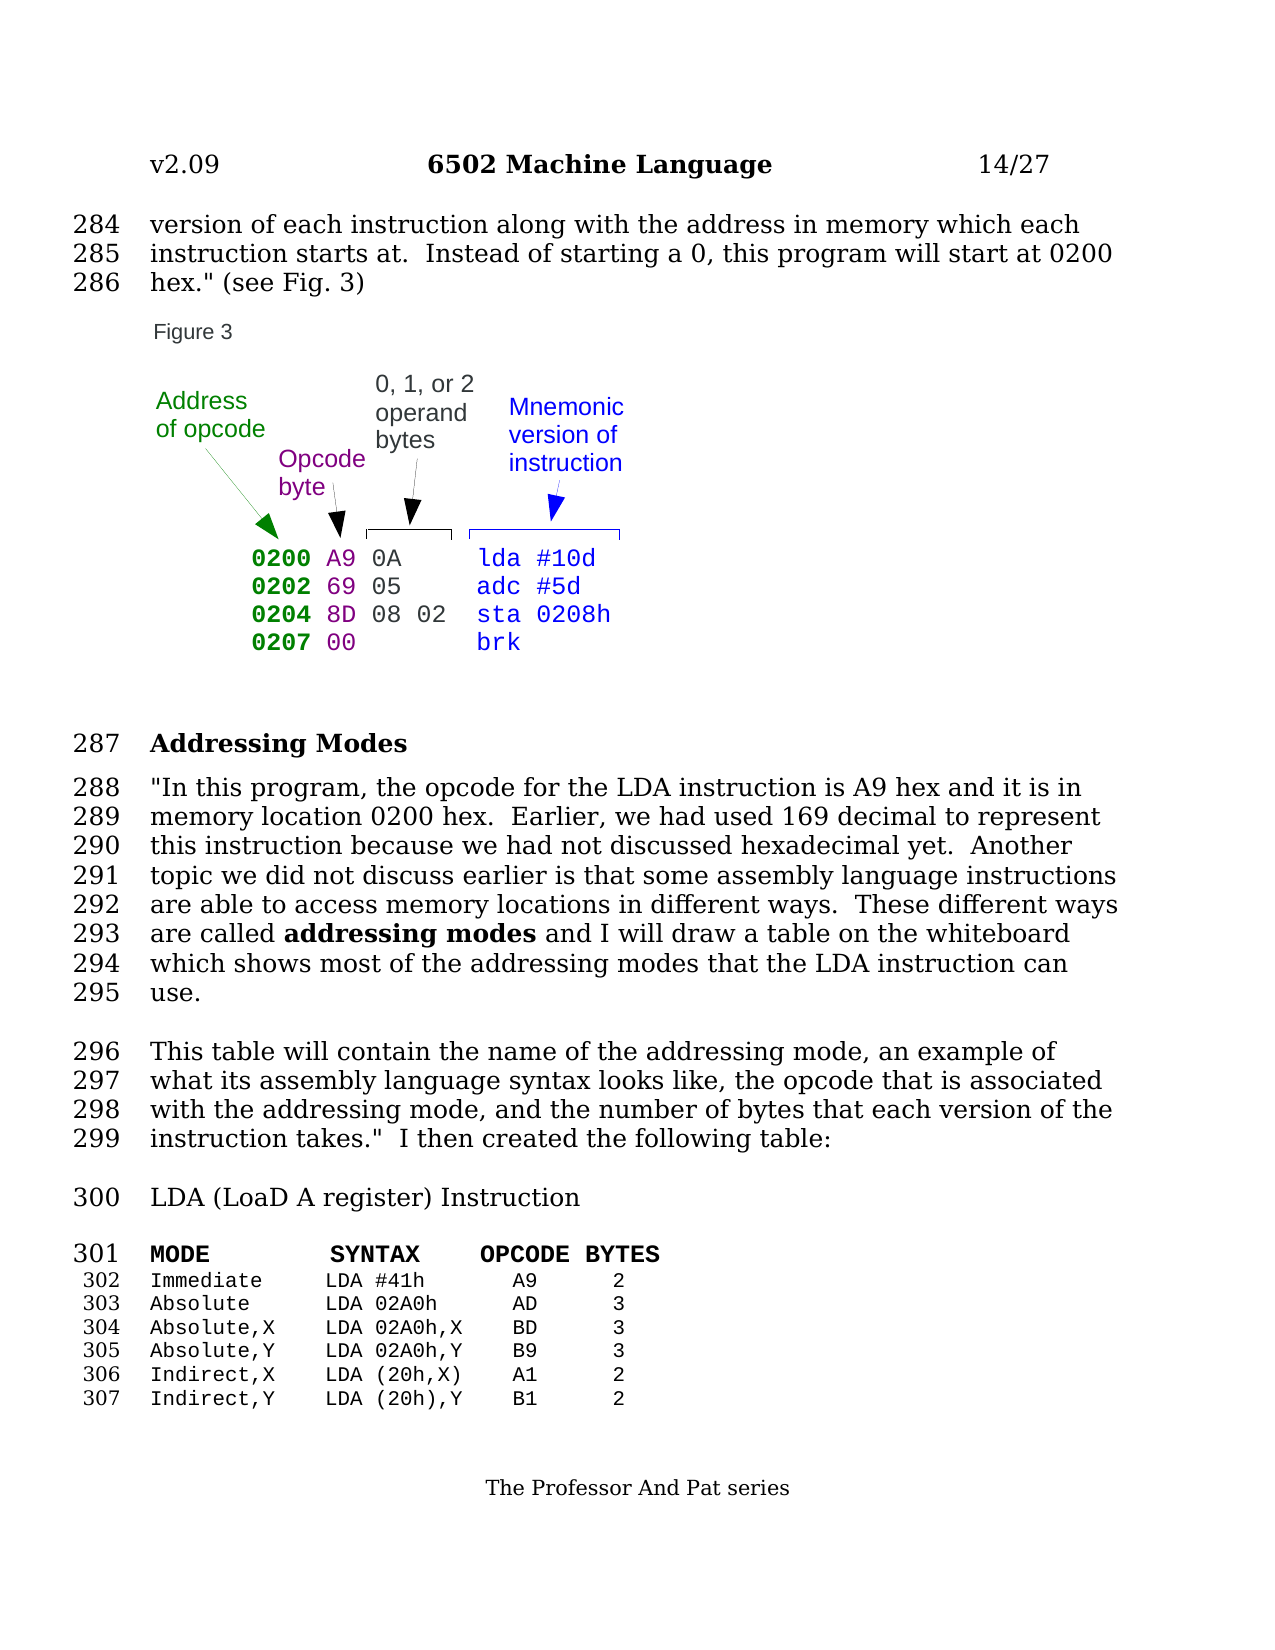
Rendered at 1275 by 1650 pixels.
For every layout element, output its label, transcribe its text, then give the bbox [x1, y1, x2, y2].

subtitle Addressing Modes [150, 728, 1125, 758]
text version of each instruction along with the address in memory which each instruction starts at. Instead of starting a 0, this program will start at 0200 hex." (see Fig. 3) [150, 210, 1125, 298]
text Absolute LDA 02A0h AD 3 [150, 1293, 1125, 1317]
text Indirect,Y LDA (20h),Y B1 2 [150, 1388, 1125, 1411]
text LDA (LoaD A register) Instruction [150, 1183, 1125, 1212]
text Absolute,X LDA 02A0h,X BD 3 [150, 1317, 1125, 1341]
text MODE SYNTAX OPCODE BYTES [150, 1242, 1125, 1270]
text "In this program, the opcode for the LDA instruction is A9 hex and it is in memory location 0200 hex. Earlier, we had used 169 decimal to represent this instruction because we had not discussed hexadecimal yet. Another topic we did not discuss earlier is that some assembly language instructions are able to access memory locations in different ways. These different ways are called addressing modes and I will draw a table on the whiteboard which shows most of the addressing modes that the LDA instruction can use. [150, 773, 1125, 1007]
text Indirect,X LDA (20h,X) A1 2 [150, 1364, 1125, 1388]
text This table will contain the name of the addressing mode, an example of what its assembly language syntax looks like, the opcode that is associated with the addressing mode, and the number of bytes that each version of the instruction takes." I then created the following table: [150, 1037, 1125, 1154]
text Immediate LDA #41h A9 2 [150, 1270, 1125, 1293]
text Absolute,Y LDA 02A0h,Y B9 3 [150, 1341, 1125, 1364]
